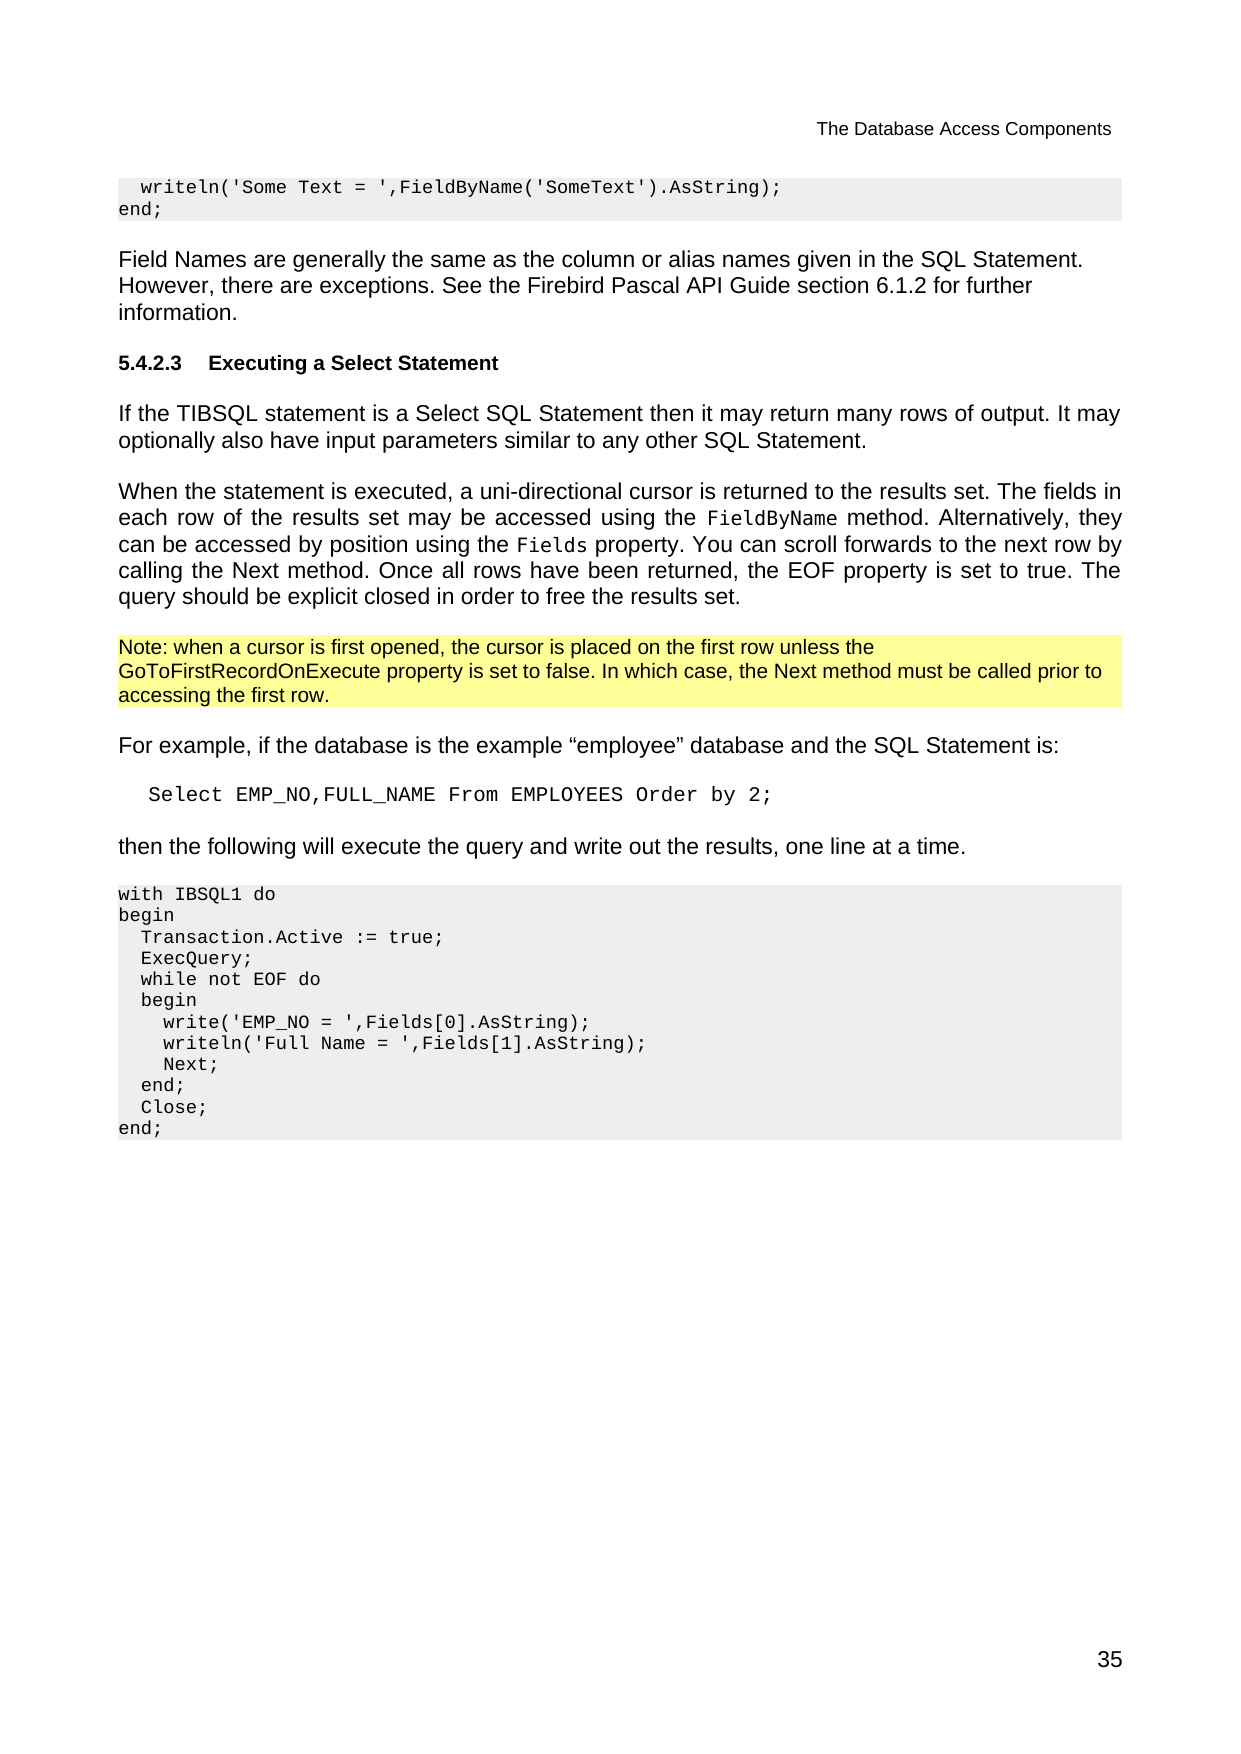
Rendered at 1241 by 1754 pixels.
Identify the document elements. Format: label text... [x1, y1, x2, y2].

text end; [118, 199, 1122, 221]
text while not EOF do [118, 970, 1122, 991]
text Field Names are generally the same as the column or alias names given in the SQL Statement. However, there are exceptions. See the Firebird Pascal API Guide section 6.1.2 for further information. [118, 246, 1122, 325]
text ExecQuery; [118, 949, 1122, 970]
text begin [118, 991, 1122, 1012]
text When the statement is executed, a uni-directional cursor is returned to the results set. The fields in each row of the results set may be accessed using the FieldByName method. Alternatively, they can be accessed by position using the Fields property. You can scroll forwards to the next row by calling the Next method. Once all rows have been returned, the EOF property is set to true. The query should be explicit closed in order to free the results set. [118, 478, 1122, 610]
text Note: when a cursor is first opened, the cursor is placed on the first row unless the GoToFirstRecordOnExecute property is set to false. In which case, the Next method must be called prior to accessing the first row. [118, 635, 1122, 707]
text Close; [118, 1097, 1122, 1119]
subtitle Executing a Select Statement [118, 351, 1122, 375]
text then the following will execute the query and write out the results, one line at a time. [118, 833, 1122, 859]
text end; [118, 1076, 1122, 1097]
text write('EMP_NO = ',Fields[0].AsString); [118, 1012, 1122, 1034]
text end; [118, 1119, 1122, 1140]
text Select EMP_NO,FULL_NAME From EMPLOYEES Order by 2; [148, 784, 1122, 808]
text Next; [118, 1055, 1122, 1076]
text If the TIBSQL statement is a Select SQL Statement then it may return many rows of output. It may optionally also have input parameters similar to any other SQL Statement. [118, 400, 1122, 453]
text writeln('Full Name = ',Fields[1].AsString); [118, 1034, 1122, 1055]
text Transaction.Active := true; [118, 927, 1122, 949]
text begin [118, 906, 1122, 927]
text writeln('Some Text = ',FieldByName('SomeText').AsString); [118, 178, 1122, 199]
text with IBSQL1 do [118, 885, 1122, 906]
text For example, if the database is the example “employee” database and the SQL Statement is: [118, 732, 1122, 758]
